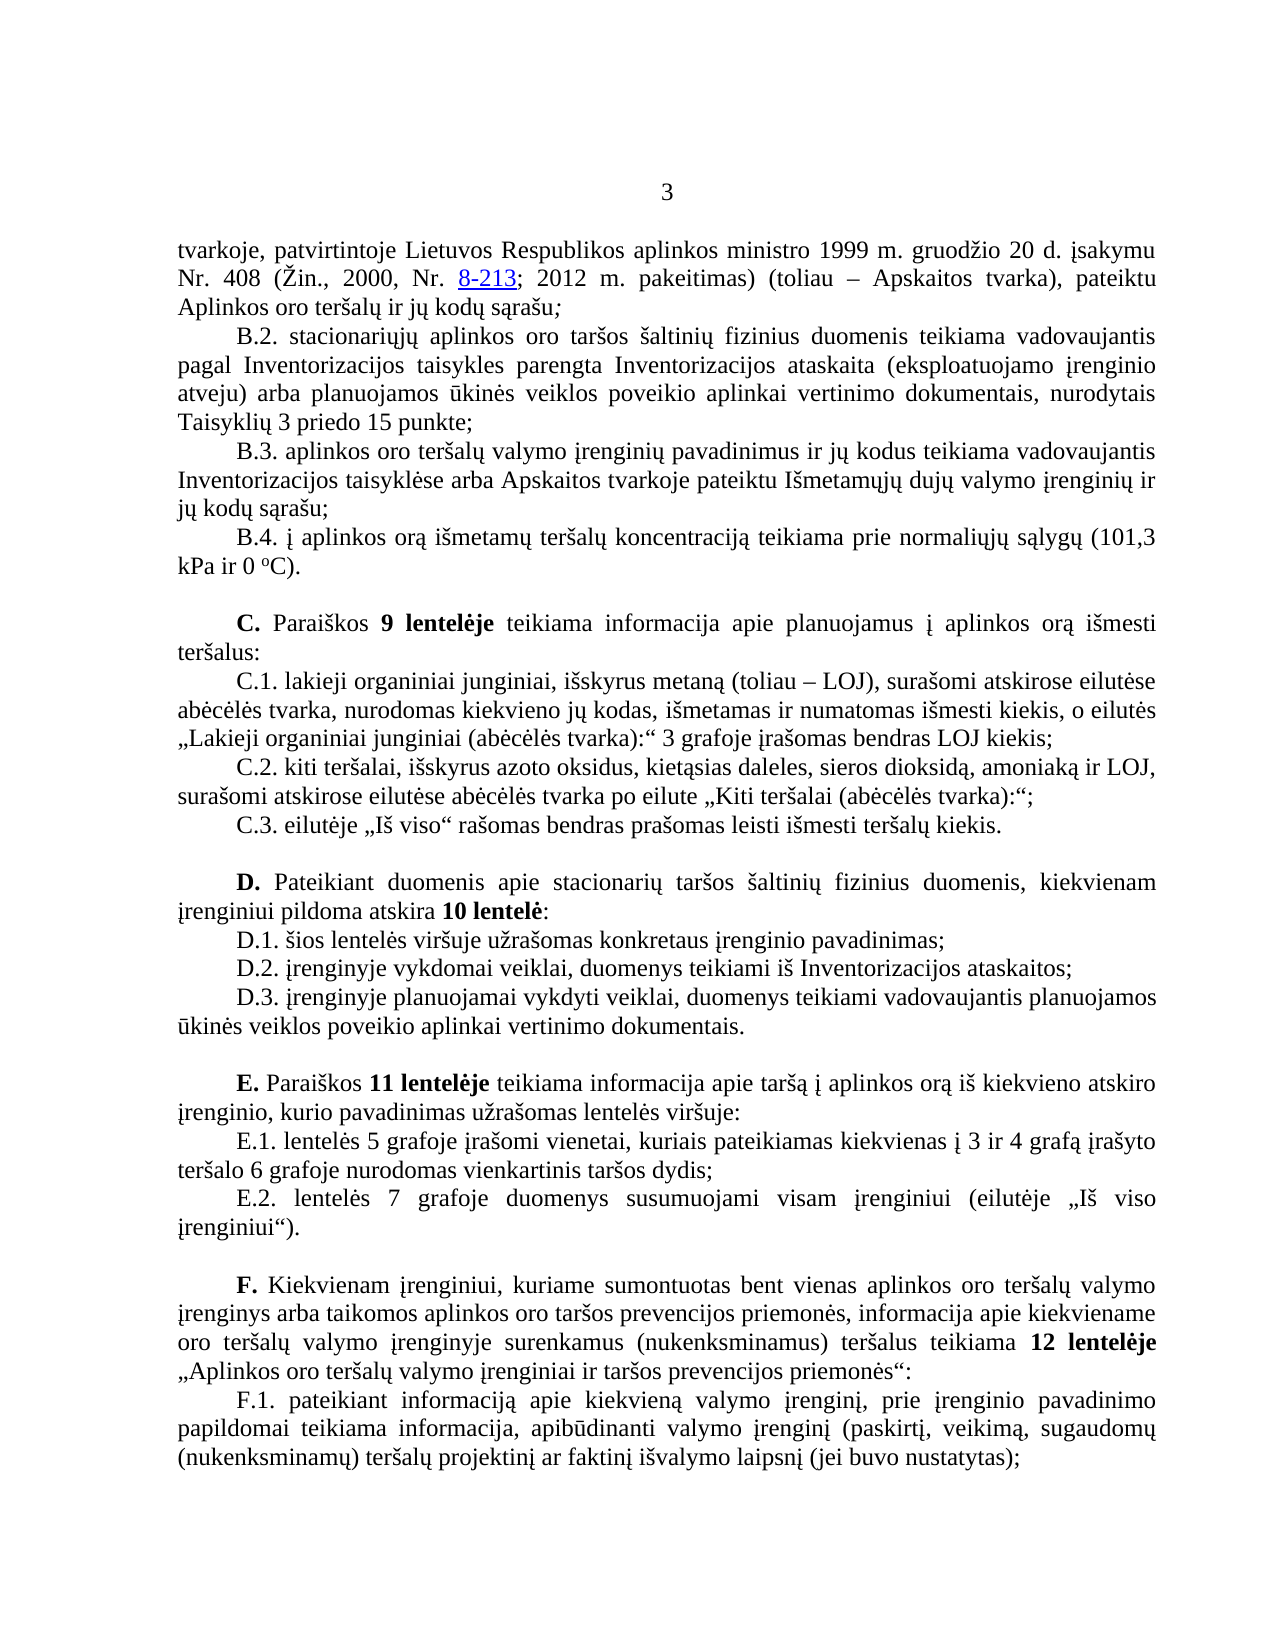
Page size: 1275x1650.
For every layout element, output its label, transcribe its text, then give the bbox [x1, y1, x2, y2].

text C.1. lakieji organiniai junginiai, išskyrus metaną (toliau – LOJ), surašomi atskirose eilutėse abėcėlės tvarka, nurodomas kiekvieno jų kodas, išmetamas ir numatomas išmesti kiekis, o eilutės „Lakieji organiniai junginiai (abėcėlės tvarka):“ 3 grafoje įrašomas bendras LOJ kiekis; [177, 666, 1157, 752]
text E.2. lentelės 7 grafoje duomenys susumuojami visam įrenginiui (eilutėje „Iš viso įrenginiui“). [177, 1183, 1157, 1241]
text F. Kiekvienam įrenginiui, kuriame sumontuotas bent vienas aplinkos oro teršalų valymo įrenginys arba taikomos aplinkos oro taršos prevencijos priemonės, informacija apie kiekviename oro teršalų valymo įrenginyje surenkamus (nukenksminamus) teršalus teikiama 12 lentelėje „Aplinkos oro teršalų valymo įrenginiai ir taršos prevencijos priemonės“: [177, 1270, 1157, 1385]
text D.1. šios lentelės viršuje užrašomas konkretaus įrenginio pavadinimas; [177, 925, 1157, 953]
text B.4. į aplinkos orą išmetamų teršalų koncentraciją teikiama prie normaliųjų sąlygų (101,3 kPa ir 0 oC). [177, 522, 1157, 580]
text D. Pateikiant duomenis apie stacionarių taršos šaltinių fizinius duomenis, kiekvienam įrenginiui pildoma atskira 10 lentelė: [177, 867, 1157, 925]
text F.1. pateikiant informaciją apie kiekvieną valymo įrenginį, prie įrenginio pavadinimo papildomai teikiama informacija, apibūdinanti valymo įrenginį (paskirtį, veikimą, sugaudomų (nukenksminamų) teršalų projektinį ar faktinį išvalymo laipsnį (jei buvo nustatytas); [177, 1385, 1157, 1471]
text C. Paraiškos 9 lentelėje teikiama informacija apie planuojamus į aplinkos orą išmesti teršalus: [177, 608, 1157, 666]
text D.2. įrenginyje vykdomai veiklai, duomenys teikiami iš Inventorizacijos ataskaitos; [177, 953, 1157, 982]
text B.2. stacionariųjų aplinkos oro taršos šaltinių fizinius duomenis teikiama vadovaujantis pagal Inventorizacijos taisykles parengta Inventorizacijos ataskaita (eksploatuojamo įrenginio atveju) arba planuojamos ūkinės veiklos poveikio aplinkai vertinimo dokumentais, nurodytais Taisyklių 3 priedo 15 punkte; [177, 321, 1157, 436]
text C.3. eilutėje „Iš viso“ rašomas bendras prašomas leisti išmesti teršalų kiekis. [177, 810, 1157, 838]
text B.3. aplinkos oro teršalų valymo įrenginių pavadinimus ir jų kodus teikiama vadovaujantis Inventorizacijos taisyklėse arba Apskaitos tvarkoje pateiktu Išmetamųjų dujų valymo įrenginių ir jų kodų sąrašu; [177, 436, 1157, 522]
text D.3. įrenginyje planuojamai vykdyti veiklai, duomenys teikiami vadovaujantis planuojamos ūkinės veiklos poveikio aplinkai vertinimo dokumentais. [177, 982, 1157, 1040]
text E.1. lentelės 5 grafoje įrašomi vienetai, kuriais pateikiamas kiekvienas į 3 ir 4 grafą įrašyto teršalo 6 grafoje nurodomas vienkartinis taršos dydis; [177, 1126, 1157, 1183]
text E. Paraiškos 11 lentelėje teikiama informacija apie taršą į aplinkos orą iš kiekvieno atskiro įrenginio, kurio pavadinimas užrašomas lentelės viršuje: [177, 1068, 1157, 1126]
text C.2. kiti teršalai, išskyrus azoto oksidus, kietąsias daleles, sieros dioksidą, amoniaką ir LOJ, surašomi atskirose eilutėse abėcėlės tvarka po eilute „Kiti teršalai (abėcėlės tvarka):“; [177, 752, 1157, 810]
text tvarkoje, patvirtintoje Lietuvos Respublikos aplinkos ministro 1999 m. gruodžio 20 d. įsakymu Nr. 408 (Žin., 2000, Nr. 8-213; 2012 m. pakeitimas) (toliau – Apskaitos tvarka), pateiktu Aplinkos oro teršalų ir jų kodų sąrašu; [177, 235, 1157, 321]
